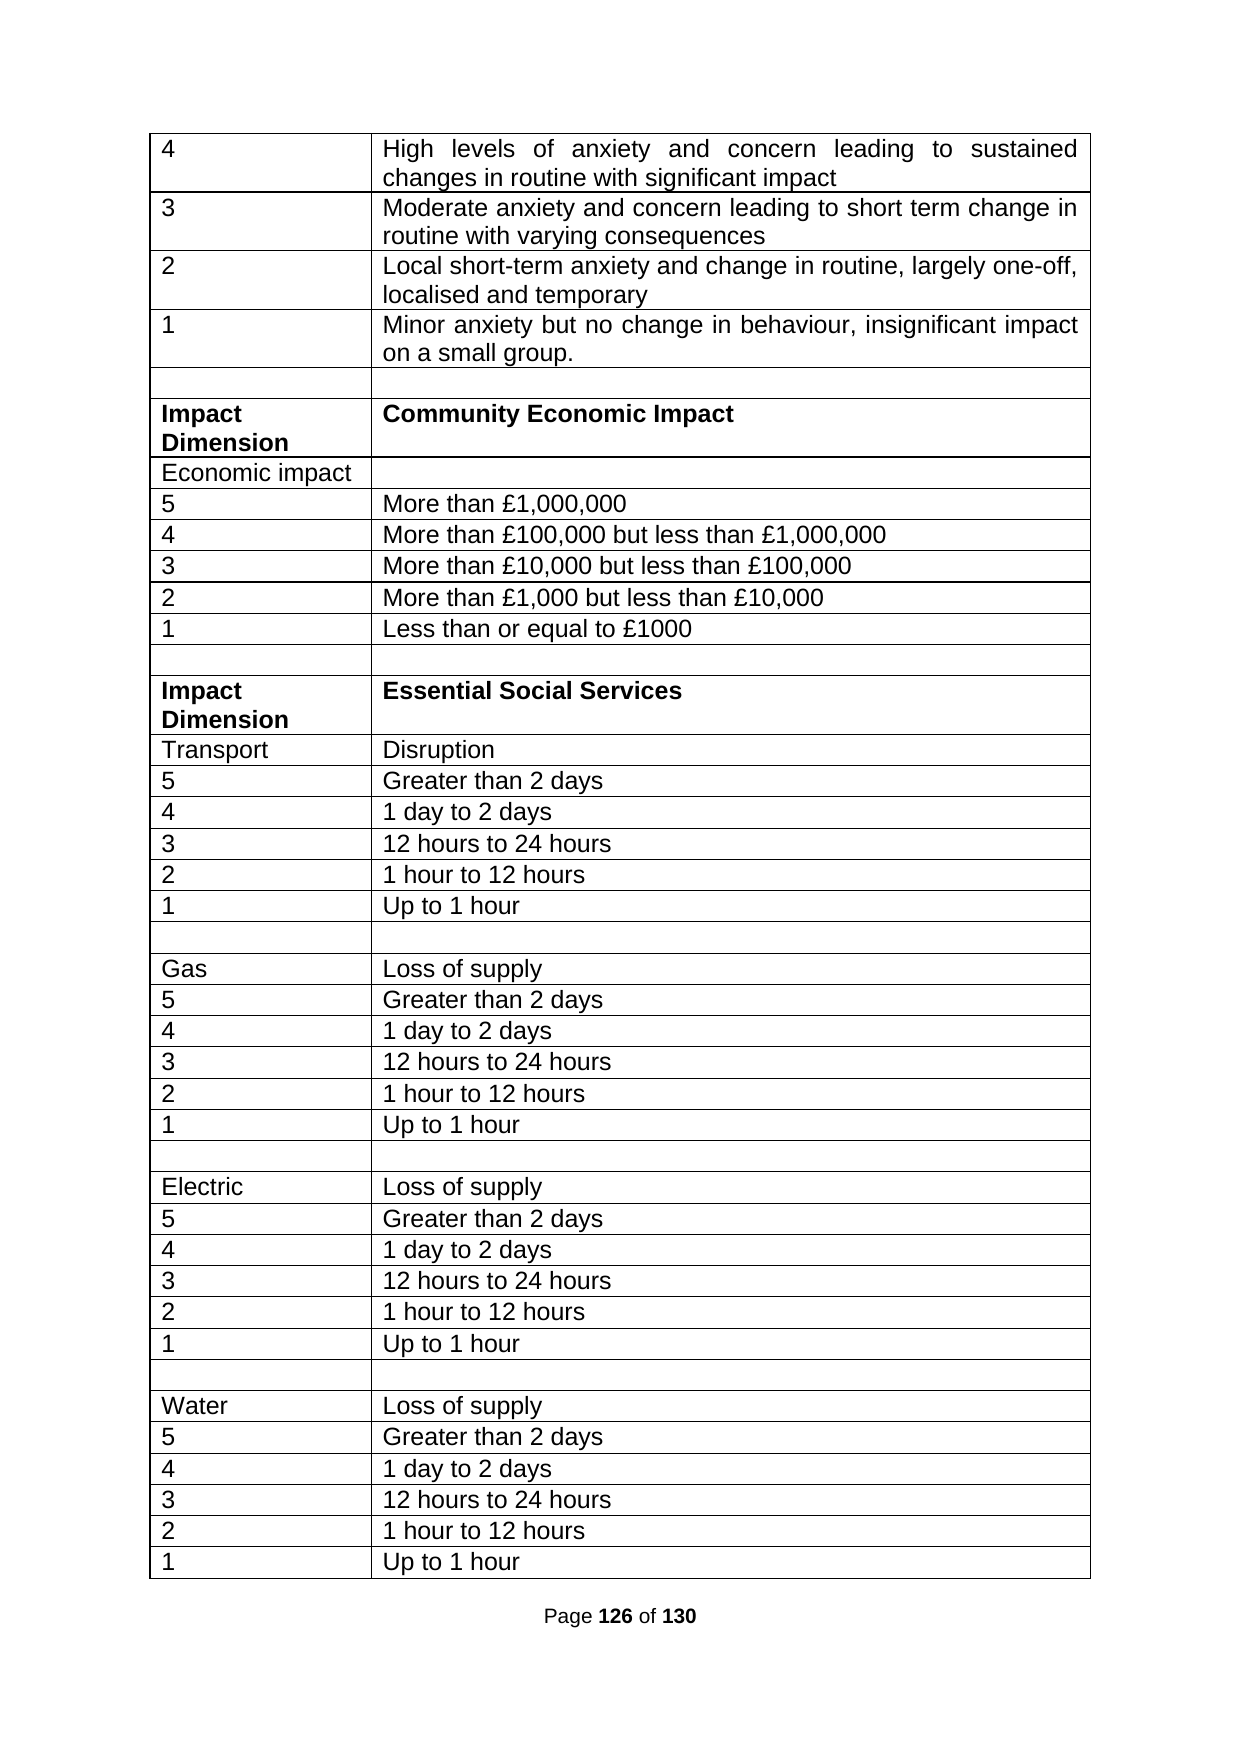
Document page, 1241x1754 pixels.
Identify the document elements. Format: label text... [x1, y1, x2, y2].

table_cell 1 [151, 1547, 371, 1577]
table_cell 5 [151, 489, 371, 519]
table_cell 2 [151, 583, 371, 613]
table_cell 1 day to 2 days [372, 797, 1090, 827]
table_cell Minor anxiety but no change in behaviour, insignificant impact on a small group. [372, 310, 1090, 367]
table_cell Transport [151, 735, 371, 765]
table_cell 1 day to 2 days [372, 1235, 1090, 1265]
table_cell 3 [151, 1047, 371, 1077]
table_cell 1 [151, 891, 371, 921]
table_cell More than £10,000 but less than £100,000 [372, 551, 1090, 581]
table_cell High levels of anxiety and concern leading to sustained changes in routine with significant impact [372, 134, 1090, 191]
table_cell [372, 368, 1090, 398]
table_cell Impact Dimension [151, 399, 371, 456]
table_cell Greater than 2 days [372, 1204, 1090, 1234]
table_cell 3 [151, 829, 371, 859]
table_cell 1 hour to 12 hours [372, 1516, 1090, 1546]
table_cell 4 [151, 1454, 371, 1484]
table_cell 3 [151, 1485, 371, 1515]
table_cell 4 [151, 520, 371, 550]
table_cell Impact Dimension [151, 676, 371, 734]
table_cell Electric [151, 1172, 371, 1202]
table_cell 12 hours to 24 hours [372, 1485, 1090, 1515]
table_cell 5 [151, 985, 371, 1015]
table_cell 1 [151, 1329, 371, 1359]
table_cell 2 [151, 860, 371, 890]
table_cell Less than or equal to £1000 [372, 614, 1090, 644]
table_cell 1 hour to 12 hours [372, 1079, 1090, 1109]
table_cell More than £100,000 but less than £1,000,000 [372, 520, 1090, 550]
table_cell Gas [151, 954, 371, 984]
table_cell 5 [151, 766, 371, 796]
table_cell [372, 645, 1090, 675]
table_cell 5 [151, 1204, 371, 1234]
table_cell Community Economic Impact [372, 399, 1090, 456]
table_cell Disruption [372, 735, 1090, 765]
table_cell 12 hours to 24 hours [372, 1047, 1090, 1077]
table_cell Water [151, 1391, 371, 1421]
table_cell 4 [151, 1016, 371, 1046]
table_cell [151, 645, 371, 675]
table_cell Moderate anxiety and concern leading to short term change in routine with varying consequences [372, 193, 1090, 250]
table_cell 12 hours to 24 hours [372, 829, 1090, 859]
table_cell 3 [151, 1266, 371, 1296]
table_cell [372, 1141, 1090, 1171]
table_cell 4 [151, 134, 371, 191]
table_cell 4 [151, 1235, 371, 1265]
table_cell Up to 1 hour [372, 1547, 1090, 1577]
table_cell 4 [151, 797, 371, 827]
table_cell 1 day to 2 days [372, 1016, 1090, 1046]
table_cell Loss of supply [372, 1172, 1090, 1202]
table_cell 1 day to 2 days [372, 1454, 1090, 1484]
table_cell 2 [151, 1516, 371, 1546]
table_cell 1 hour to 12 hours [372, 1297, 1090, 1327]
table_cell Loss of supply [372, 1391, 1090, 1421]
table_cell Local short-term anxiety and change in routine, largely one-off, localised and temporary [372, 251, 1090, 308]
table_cell 2 [151, 1079, 371, 1109]
table_cell 12 hours to 24 hours [372, 1266, 1090, 1296]
table_cell Greater than 2 days [372, 1422, 1090, 1452]
table_cell 1 [151, 1110, 371, 1140]
table_cell Up to 1 hour [372, 1329, 1090, 1359]
table_cell Up to 1 hour [372, 1110, 1090, 1140]
table_cell Economic impact [151, 458, 371, 488]
table_cell Essential Social Services [372, 676, 1090, 734]
table_cell Greater than 2 days [372, 766, 1090, 796]
table_cell [151, 922, 371, 952]
table_cell 3 [151, 551, 371, 581]
table_cell More than £1,000,000 [372, 489, 1090, 519]
table_cell 3 [151, 193, 371, 250]
table_cell 5 [151, 1422, 371, 1452]
table_cell 1 hour to 12 hours [372, 860, 1090, 890]
table_cell [151, 368, 371, 398]
table_cell More than £1,000 but less than £10,000 [372, 583, 1090, 613]
table_cell Loss of supply [372, 954, 1090, 984]
table_cell Greater than 2 days [372, 985, 1090, 1015]
table_cell Up to 1 hour [372, 891, 1090, 921]
table_cell [151, 1141, 371, 1171]
table_cell [151, 1360, 371, 1390]
table_cell 1 [151, 310, 371, 367]
table_cell [372, 922, 1090, 952]
table_cell [372, 458, 1090, 488]
table_cell 1 [151, 614, 371, 644]
table_cell 2 [151, 251, 371, 308]
table_cell 2 [151, 1297, 371, 1327]
table_cell [372, 1360, 1090, 1390]
